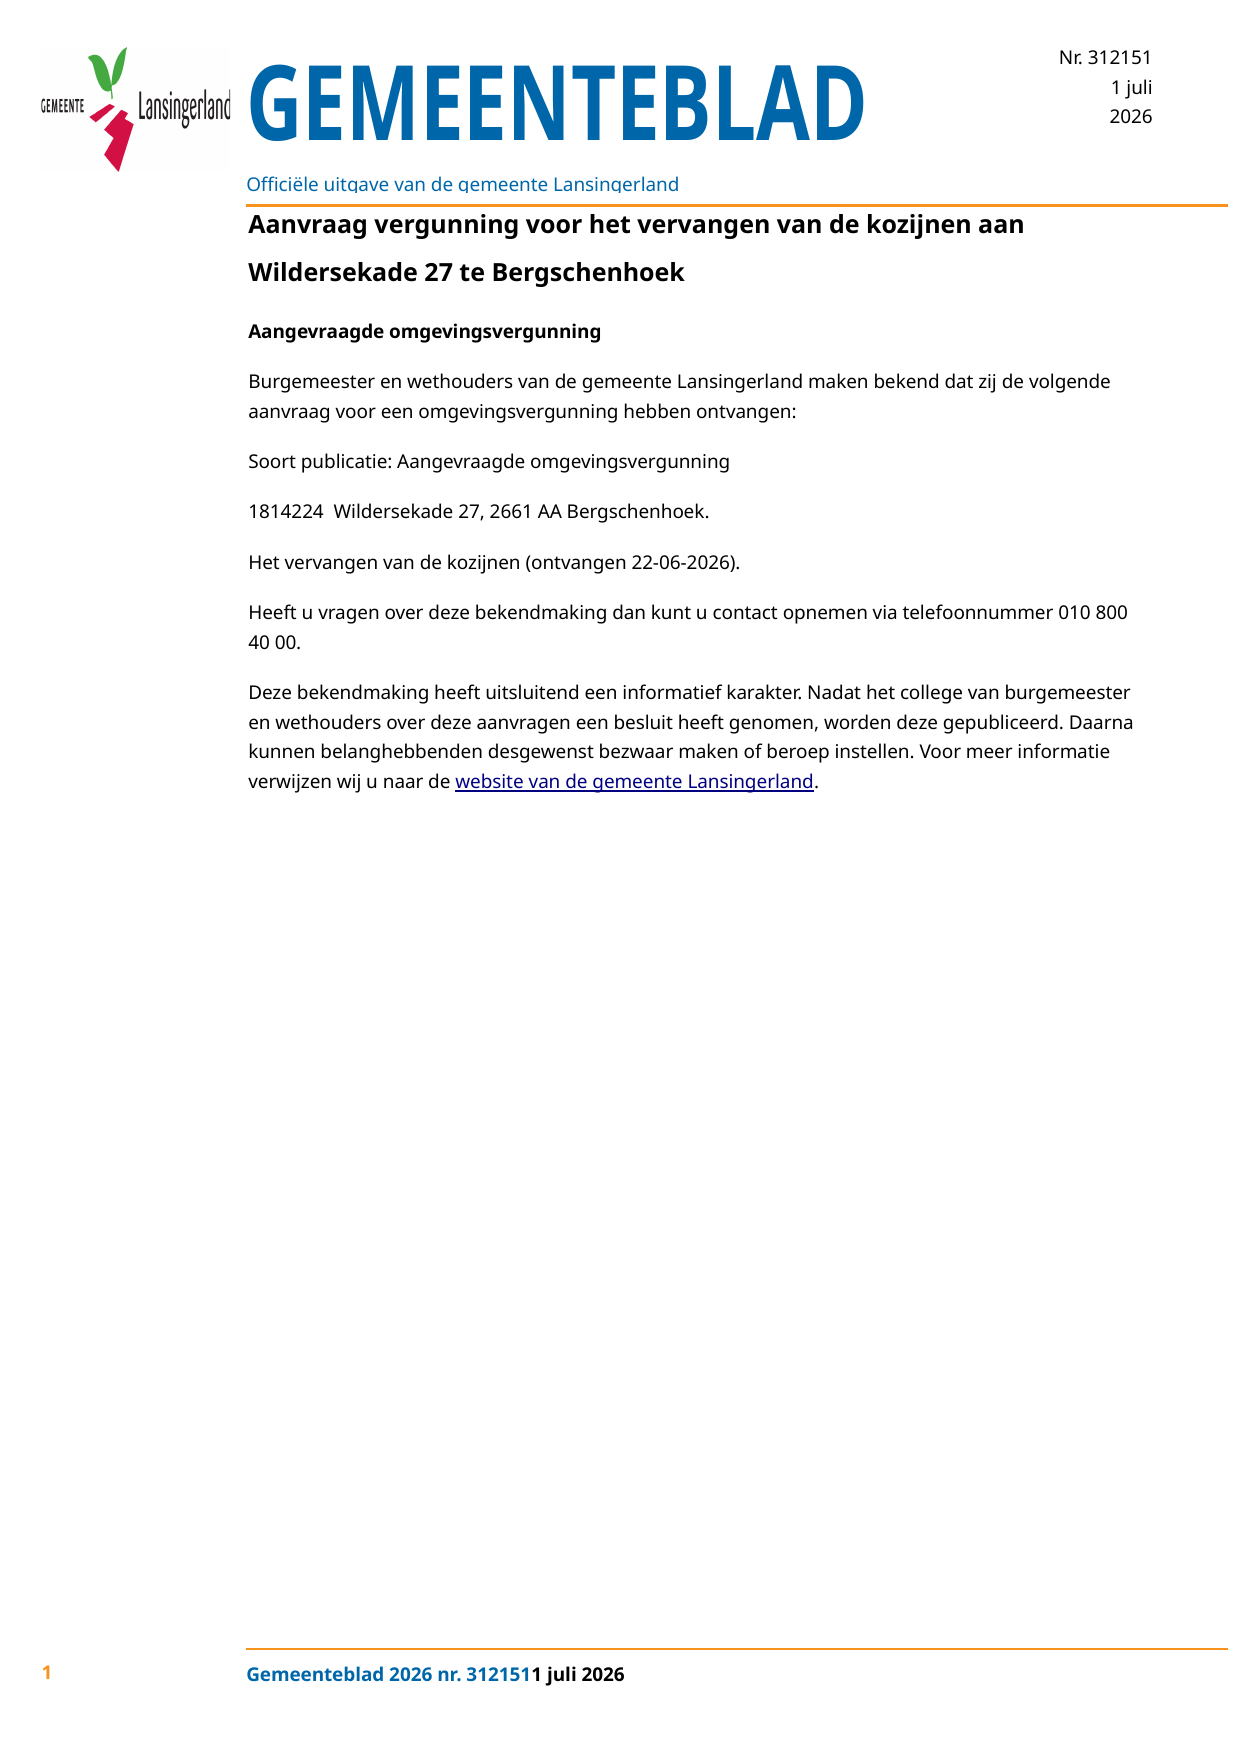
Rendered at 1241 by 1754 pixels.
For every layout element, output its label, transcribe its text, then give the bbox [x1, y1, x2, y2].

text Aanvraag vergunning voor het vervangen van de kozijnen aan Wildersekade 27 te Bergschenhoek [248, 207, 1152, 288]
picture [41, 47, 231, 172]
text Aangevraagde omgevingsvergunning [248, 318, 1152, 344]
text Deze bekendmaking heeft uitsluitend een informatief karakter. Nadat het college van burgemeester en wethouders over deze aanvragen een besluit heeft genomen, worden deze gepubliceerd. Daarna kunnen belanghebbenden desgewenst bezwaar maken of beroep instellen. Voor meer informatie verwijzen wij u naar de website van de gemeente Lansingerland. [248, 679, 1152, 794]
text Heeft u vragen over deze bekendmaking dan kunt u contact opnemen via telefoonnummer 010 800 40 00. [248, 599, 1152, 655]
text 1814224 Wildersekade 27, 2661 AA Bergschenhoek. [248, 499, 1152, 524]
text Het vervangen van de kozijnen (ontvangen 22-06-2026). [248, 549, 1152, 575]
text Soort publicatie: Aangevraagde omgevingsvergunning [248, 448, 1152, 474]
text Burgemeester en wethouders van de gemeente Lansingerland maken bekend dat zij de volgende aanvraag voor een omgevingsvergunning hebben ontvangen: [248, 368, 1152, 424]
